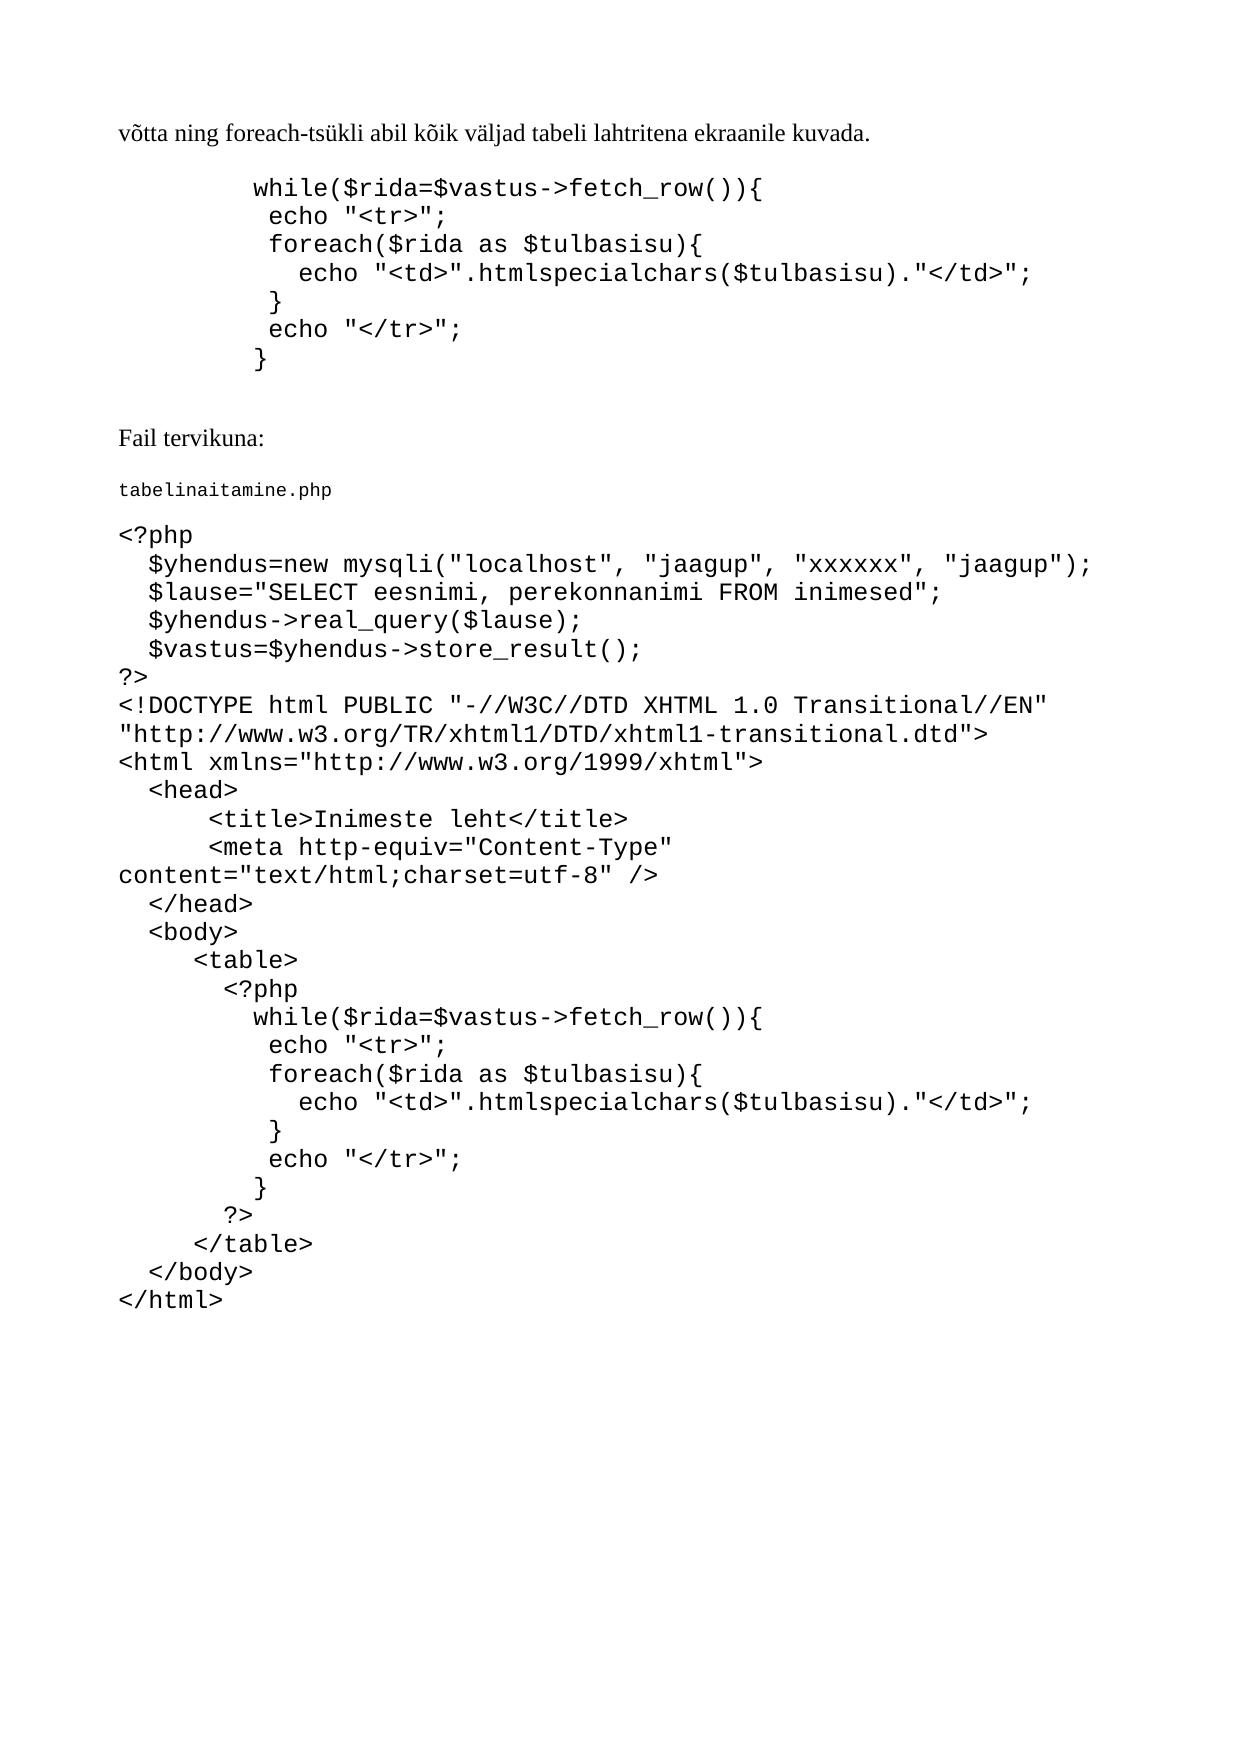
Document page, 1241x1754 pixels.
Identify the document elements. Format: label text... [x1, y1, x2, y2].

text </head> [118, 891, 1122, 920]
text <title>Inimeste leht</title> [118, 806, 1122, 835]
text tabelinaitamine.php [118, 481, 1122, 502]
text echo "</tr>"; [118, 1146, 1122, 1175]
text } [118, 288, 1122, 317]
text echo "<tr>"; [118, 1033, 1122, 1061]
text $yhendus=new mysqli("localhost", "jaagup", "xxxxxx", "jaagup"); [118, 551, 1122, 580]
text "http://www.w3.org/TR/xhtml1/DTD/xhtml1-transitional.dtd"> [118, 721, 1122, 750]
text foreach($rida as $tulbasisu){ [118, 1061, 1122, 1090]
text ?> [118, 665, 1122, 693]
text <?php [118, 523, 1122, 551]
text foreach($rida as $tulbasisu){ [118, 232, 1122, 260]
text Fail tervikuna: [118, 423, 1122, 452]
text } [118, 345, 1122, 373]
text $lause="SELECT eesnimi, perekonnanimi FROM inimesed"; [118, 580, 1122, 608]
text <body> [118, 920, 1122, 948]
text } [118, 1175, 1122, 1203]
text echo "<td>".htmlspecialchars($tulbasisu)."</td>"; [118, 1090, 1122, 1118]
text $vastus=$yhendus->store_result(); [118, 636, 1122, 665]
text echo "<td>".htmlspecialchars($tulbasisu)."</td>"; [118, 260, 1122, 288]
text <table> [118, 948, 1122, 976]
text võtta ning foreach-tsükli abil kõik väljad tabeli lahtritena ekraanile kuvada. [118, 118, 1122, 147]
text while($rida=$vastus->fetch_row()){ [118, 175, 1122, 203]
text <meta http-equiv="Content-Type" content="text/html;charset=utf-8" /> [118, 835, 1122, 891]
text <?php [118, 976, 1122, 1005]
text </table> [118, 1231, 1122, 1260]
text </body> [118, 1260, 1122, 1288]
text echo "<tr>"; [118, 203, 1122, 232]
text ?> [118, 1203, 1122, 1231]
text <html xmlns="http://www.w3.org/1999/xhtml"> [118, 750, 1122, 778]
text while($rida=$vastus->fetch_row()){ [118, 1005, 1122, 1033]
text $yhendus->real_query($lause); [118, 608, 1122, 636]
text <head> [118, 778, 1122, 806]
text <!DOCTYPE html PUBLIC "-//W3C//DTD XHTML 1.0 Transitional//EN" [118, 693, 1122, 721]
text echo "</tr>"; [118, 317, 1122, 345]
text </html> [118, 1288, 1122, 1316]
text } [118, 1118, 1122, 1146]
